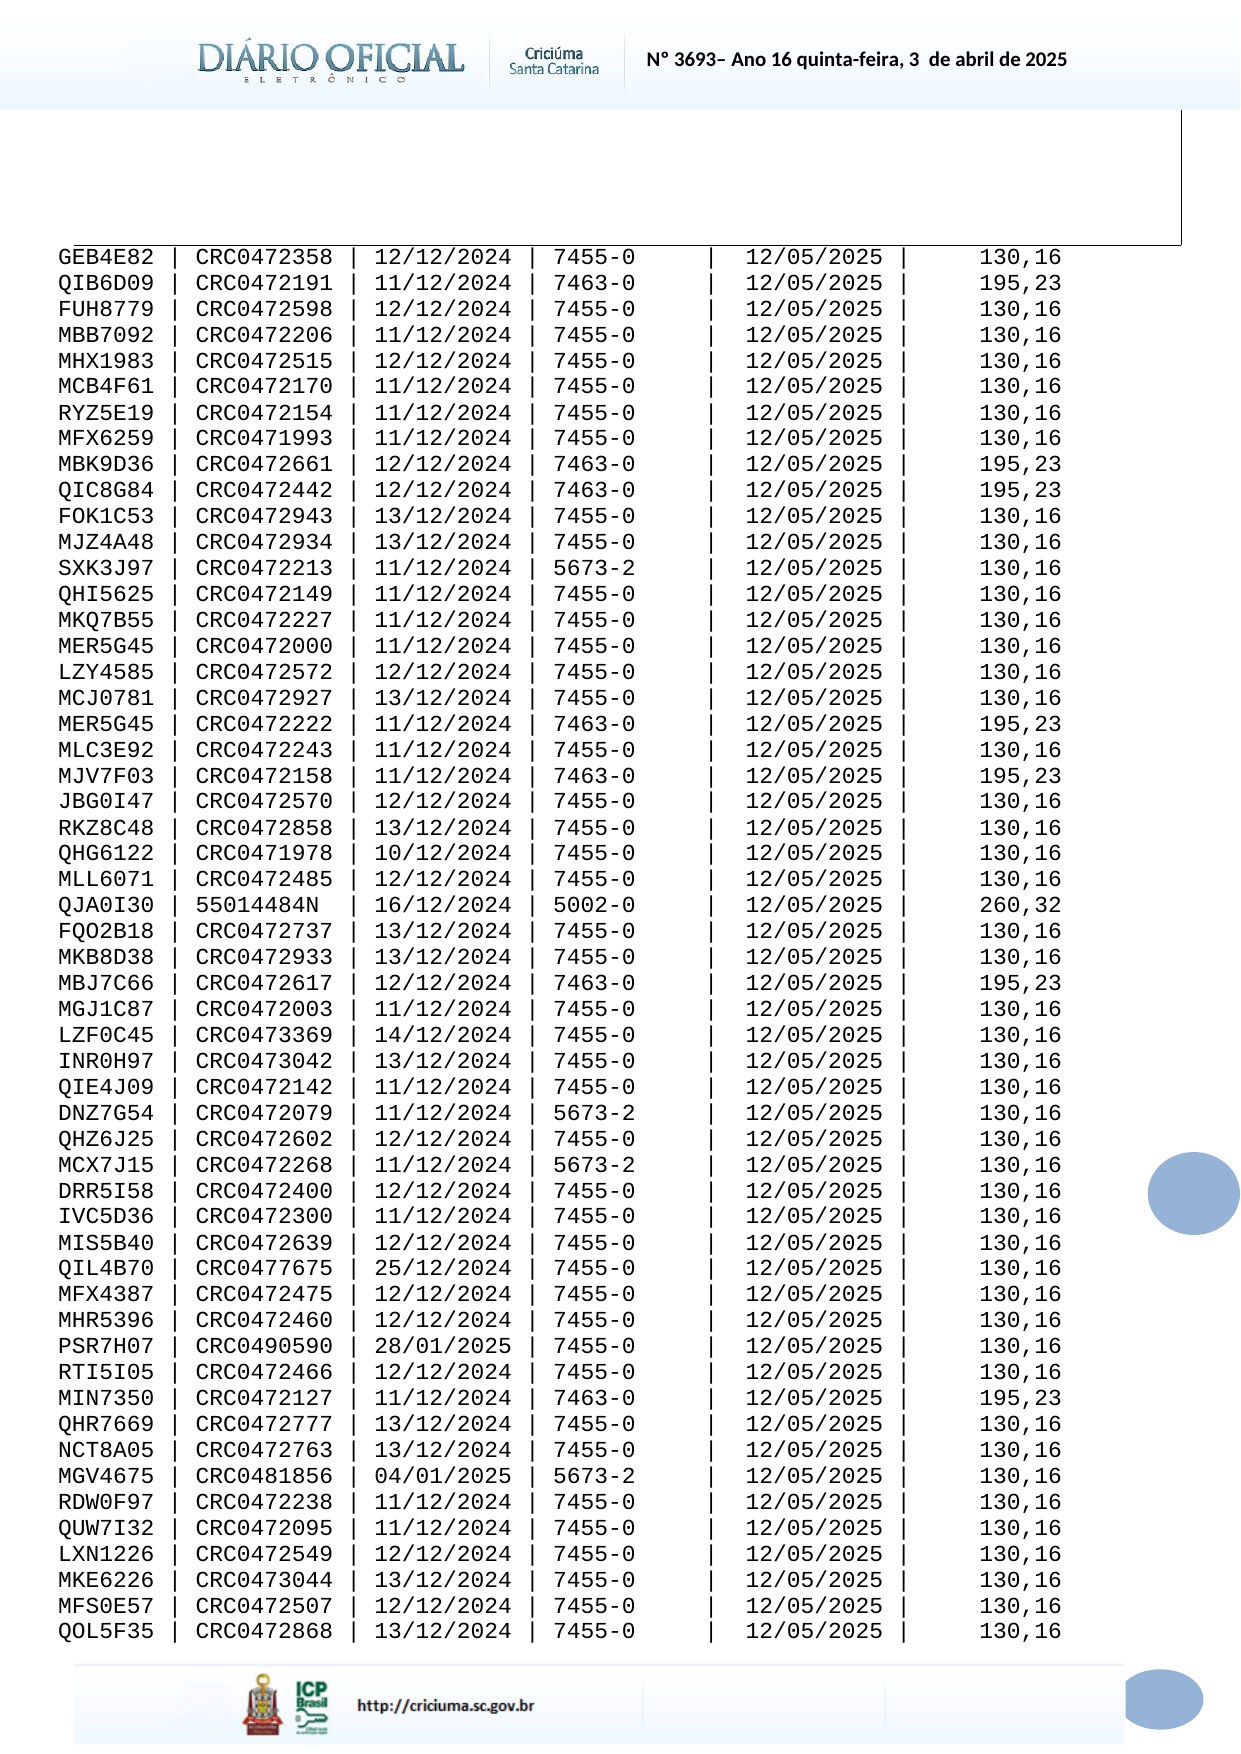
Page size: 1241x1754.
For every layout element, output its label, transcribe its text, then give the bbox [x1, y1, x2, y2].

text QIB6D09 | CRC0472191 | 11/12/2024 | 7463-0 | 12/05/2025 | 195,23 [44, 271, 1181, 297]
text RYZ5E19 | CRC0472154 | 11/12/2024 | 7455-0 | 12/05/2025 | 130,16 [44, 401, 1181, 427]
text QJA0I30 | 55014484N | 16/12/2024 | 5002-0 | 12/05/2025 | 260,32 [44, 894, 1181, 919]
text DRR5I58 | CRC0472400 | 12/12/2024 | 7455-0 | 12/05/2025 | 130,16 [44, 1179, 1150, 1205]
text MIN7350 | CRC0472127 | 11/12/2024 | 7463-0 | 12/05/2025 | 195,23 [44, 1386, 1181, 1412]
text SXK3J97 | CRC0472213 | 11/12/2024 | 5673-2 | 12/05/2025 | 130,16 [44, 556, 1181, 582]
text QHZ6J25 | CRC0472602 | 12/12/2024 | 7455-0 | 12/05/2025 | 130,16 [44, 1127, 1181, 1153]
text DNZ7G54 | CRC0472079 | 11/12/2024 | 5673-2 | 12/05/2025 | 130,16 [44, 1101, 1181, 1127]
text MIS5B40 | CRC0472639 | 12/12/2024 | 7455-0 | 12/05/2025 | 130,16 [44, 1231, 1181, 1257]
text MER5G45 | CRC0472222 | 11/12/2024 | 7463-0 | 12/05/2025 | 195,23 [44, 712, 1181, 738]
text MLC3E92 | CRC0472243 | 11/12/2024 | 7455-0 | 12/05/2025 | 130,16 [44, 738, 1181, 764]
text QHG6122 | CRC0471978 | 10/12/2024 | 7455-0 | 12/05/2025 | 130,16 [44, 842, 1181, 868]
text MCB4F61 | CRC0472170 | 11/12/2024 | 7455-0 | 12/05/2025 | 130,16 [44, 375, 1181, 401]
text MCX7J15 | CRC0472268 | 11/12/2024 | 5673-2 | 12/05/2025 | 130,16 [44, 1153, 1180, 1179]
text MGJ1C87 | CRC0472003 | 11/12/2024 | 7455-0 | 12/05/2025 | 130,16 [44, 997, 1181, 1023]
text MKE6226 | CRC0473044 | 13/12/2024 | 7455-0 | 12/05/2025 | 130,16 [44, 1568, 1181, 1594]
text MBJ7C66 | CRC0472617 | 12/12/2024 | 7463-0 | 12/05/2025 | 195,23 [44, 971, 1181, 997]
text FQO2B18 | CRC0472737 | 13/12/2024 | 7455-0 | 12/05/2025 | 130,16 [44, 919, 1181, 946]
text NCT8A05 | CRC0472763 | 13/12/2024 | 7455-0 | 12/05/2025 | 130,16 [44, 1438, 1181, 1464]
text LXN1226 | CRC0472549 | 12/12/2024 | 7455-0 | 12/05/2025 | 130,16 [44, 1542, 1181, 1568]
text FUH8779 | CRC0472598 | 12/12/2024 | 7455-0 | 12/05/2025 | 130,16 [44, 297, 1181, 323]
text INR0H97 | CRC0473042 | 13/12/2024 | 7455-0 | 12/05/2025 | 130,16 [44, 1049, 1181, 1075]
text QIE4J09 | CRC0472142 | 11/12/2024 | 7455-0 | 12/05/2025 | 130,16 [44, 1075, 1181, 1101]
text QIL4B70 | CRC0477675 | 25/12/2024 | 7455-0 | 12/05/2025 | 130,16 [44, 1257, 1181, 1283]
text FOK1C53 | CRC0472943 | 13/12/2024 | 7455-0 | 12/05/2025 | 130,16 [44, 504, 1181, 531]
text MHR5396 | CRC0472460 | 12/12/2024 | 7455-0 | 12/05/2025 | 130,16 [44, 1309, 1181, 1334]
text LZY4585 | CRC0472572 | 12/12/2024 | 7455-0 | 12/05/2025 | 130,16 [44, 660, 1181, 686]
text GEB4E82 | CRC0472358 | 12/12/2024 | 7455-0 | 12/05/2025 | 130,16 [44, 245, 1181, 271]
text MBK9D36 | CRC0472661 | 12/12/2024 | 7463-0 | 12/05/2025 | 195,23 [44, 453, 1181, 479]
text MFX6259 | CRC0471993 | 11/12/2024 | 7455-0 | 12/05/2025 | 130,16 [44, 427, 1181, 453]
text MER5G45 | CRC0472000 | 11/12/2024 | 7455-0 | 12/05/2025 | 130,16 [44, 634, 1181, 660]
text MFX4387 | CRC0472475 | 12/12/2024 | 7455-0 | 12/05/2025 | 130,16 [44, 1283, 1181, 1309]
text RDW0F97 | CRC0472238 | 11/12/2024 | 7455-0 | 12/05/2025 | 130,16 [44, 1490, 1181, 1516]
text MBB7092 | CRC0472206 | 11/12/2024 | 7455-0 | 12/05/2025 | 130,16 [44, 323, 1181, 349]
text LZF0C45 | CRC0473369 | 14/12/2024 | 7455-0 | 12/05/2025 | 130,16 [44, 1023, 1181, 1049]
text MHX1983 | CRC0472515 | 12/12/2024 | 7455-0 | 12/05/2025 | 130,16 [44, 349, 1181, 375]
text MCJ0781 | CRC0472927 | 13/12/2024 | 7455-0 | 12/05/2025 | 130,16 [44, 686, 1181, 712]
text JBG0I47 | CRC0472570 | 12/12/2024 | 7455-0 | 12/05/2025 | 130,16 [44, 790, 1181, 816]
text MFS0E57 | CRC0472507 | 12/12/2024 | 7455-0 | 12/05/2025 | 130,16 [44, 1594, 1181, 1620]
text MJZ4A48 | CRC0472934 | 13/12/2024 | 7455-0 | 12/05/2025 | 130,16 [44, 531, 1181, 556]
text MKB8D38 | CRC0472933 | 13/12/2024 | 7455-0 | 12/05/2025 | 130,16 [44, 946, 1181, 971]
text MGV4675 | CRC0481856 | 04/01/2025 | 5673-2 | 12/05/2025 | 130,16 [44, 1464, 1181, 1490]
text PSR7H07 | CRC0490590 | 28/01/2025 | 7455-0 | 12/05/2025 | 130,16 [44, 1334, 1181, 1361]
text QHR7669 | CRC0472777 | 13/12/2024 | 7455-0 | 12/05/2025 | 130,16 [44, 1412, 1181, 1438]
text RTI5I05 | CRC0472466 | 12/12/2024 | 7455-0 | 12/05/2025 | 130,16 [44, 1361, 1181, 1386]
text QUW7I32 | CRC0472095 | 11/12/2024 | 7455-0 | 12/05/2025 | 130,16 [44, 1516, 1181, 1542]
text IVC5D36 | CRC0472300 | 11/12/2024 | 7455-0 | 12/05/2025 | 130,16 [44, 1205, 1171, 1231]
text MJV7F03 | CRC0472158 | 11/12/2024 | 7463-0 | 12/05/2025 | 195,23 [44, 764, 1181, 790]
text MLL6071 | CRC0472485 | 12/12/2024 | 7455-0 | 12/05/2025 | 130,16 [44, 868, 1181, 894]
text QHI5625 | CRC0472149 | 11/12/2024 | 7455-0 | 12/05/2025 | 130,16 [44, 582, 1181, 608]
text QIC8G84 | CRC0472442 | 12/12/2024 | 7463-0 | 12/05/2025 | 195,23 [44, 479, 1181, 504]
text QOL5F35 | CRC0472868 | 13/12/2024 | 7455-0 | 12/05/2025 | 130,16 [44, 1620, 1181, 1646]
text MKQ7B55 | CRC0472227 | 11/12/2024 | 7455-0 | 12/05/2025 | 130,16 [44, 608, 1181, 634]
text RKZ8C48 | CRC0472858 | 13/12/2024 | 7455-0 | 12/05/2025 | 130,16 [44, 816, 1181, 842]
